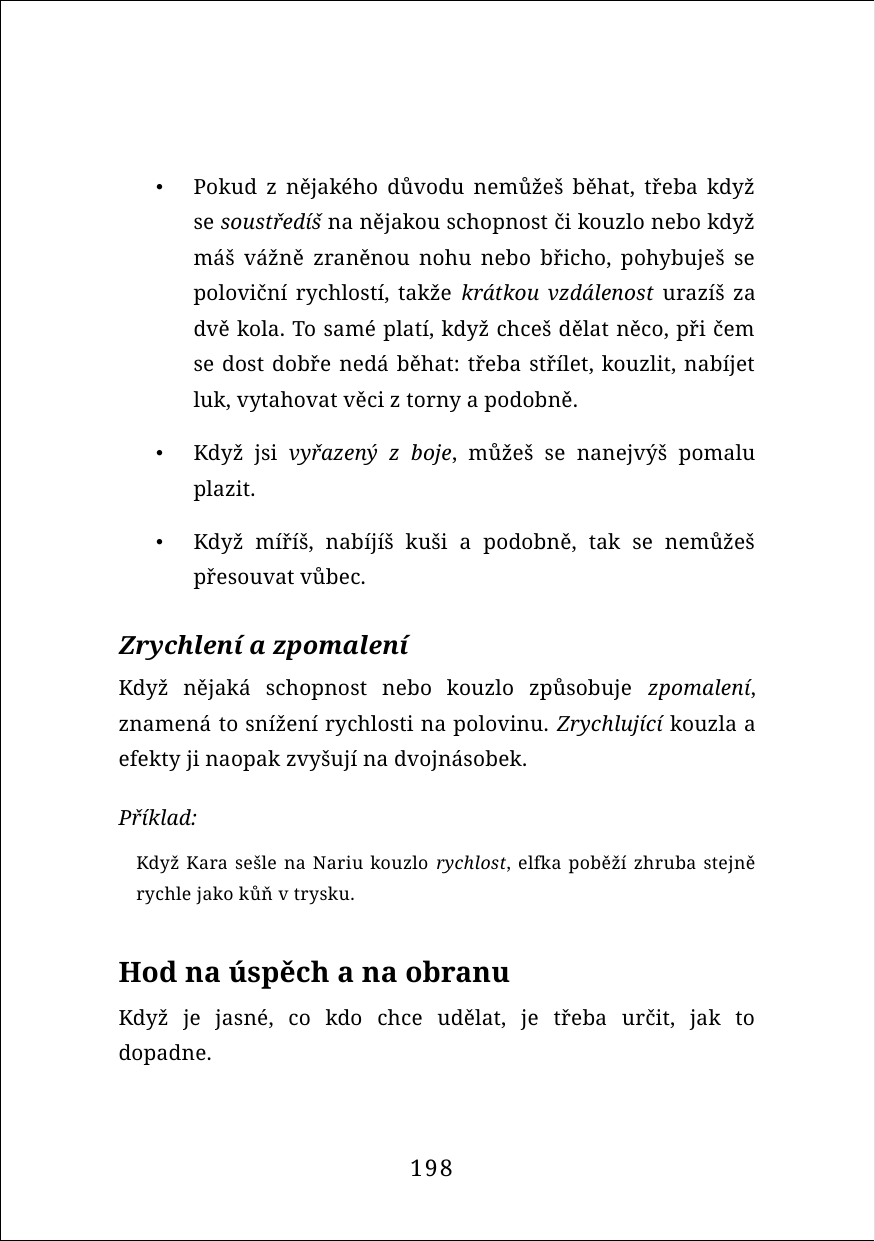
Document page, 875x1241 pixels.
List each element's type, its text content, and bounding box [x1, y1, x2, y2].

subtitle Zrychlení a zpomalení [118, 627, 756, 661]
text Když nějaká schopnost nebo kouzlo způsobuje zpomalení, znamená to snížení rychlosti na polovinu. Zrychlující kouzla a efekty ji naopak zvyšují na dvojnásobek. [118, 673, 756, 773]
list Pokud z nějakého důvodu nemůžeš běhat, třeba když se soustředíš na nějakou schopnost či kouzlo nebo když máš vážně zraněnou nohu nebo břicho, pohybuješ se poloviční rychlostí, takže krátkou vzdálenost urazíš za dvě kola. To samé platí, když chceš dělat něco, při čem se dost dobře nedá běhat: třeba střílet, kouzlit, nabíjet luk, vytahovat věci z torny a podobně. [156, 172, 756, 413]
list Když míříš, nabíjíš kuši a podobně, tak se nemůžeš přesouvat vůbec. [156, 527, 756, 591]
text Když je jasné, co kdo chce udělat, je třeba určit, jak to dopadne. [118, 1003, 756, 1067]
subtitle Hod na úspěch a na obranu [118, 952, 756, 991]
text Když Kara sešle na Nariu kouzlo rychlost, elfka poběží zhruba stejně rychle jako kůň v trysku. [136, 851, 756, 905]
list Když jsi vyřazený z boje, můžeš se nanejvýš pomalu plazit. [156, 438, 756, 502]
text Příklad: [118, 803, 756, 832]
